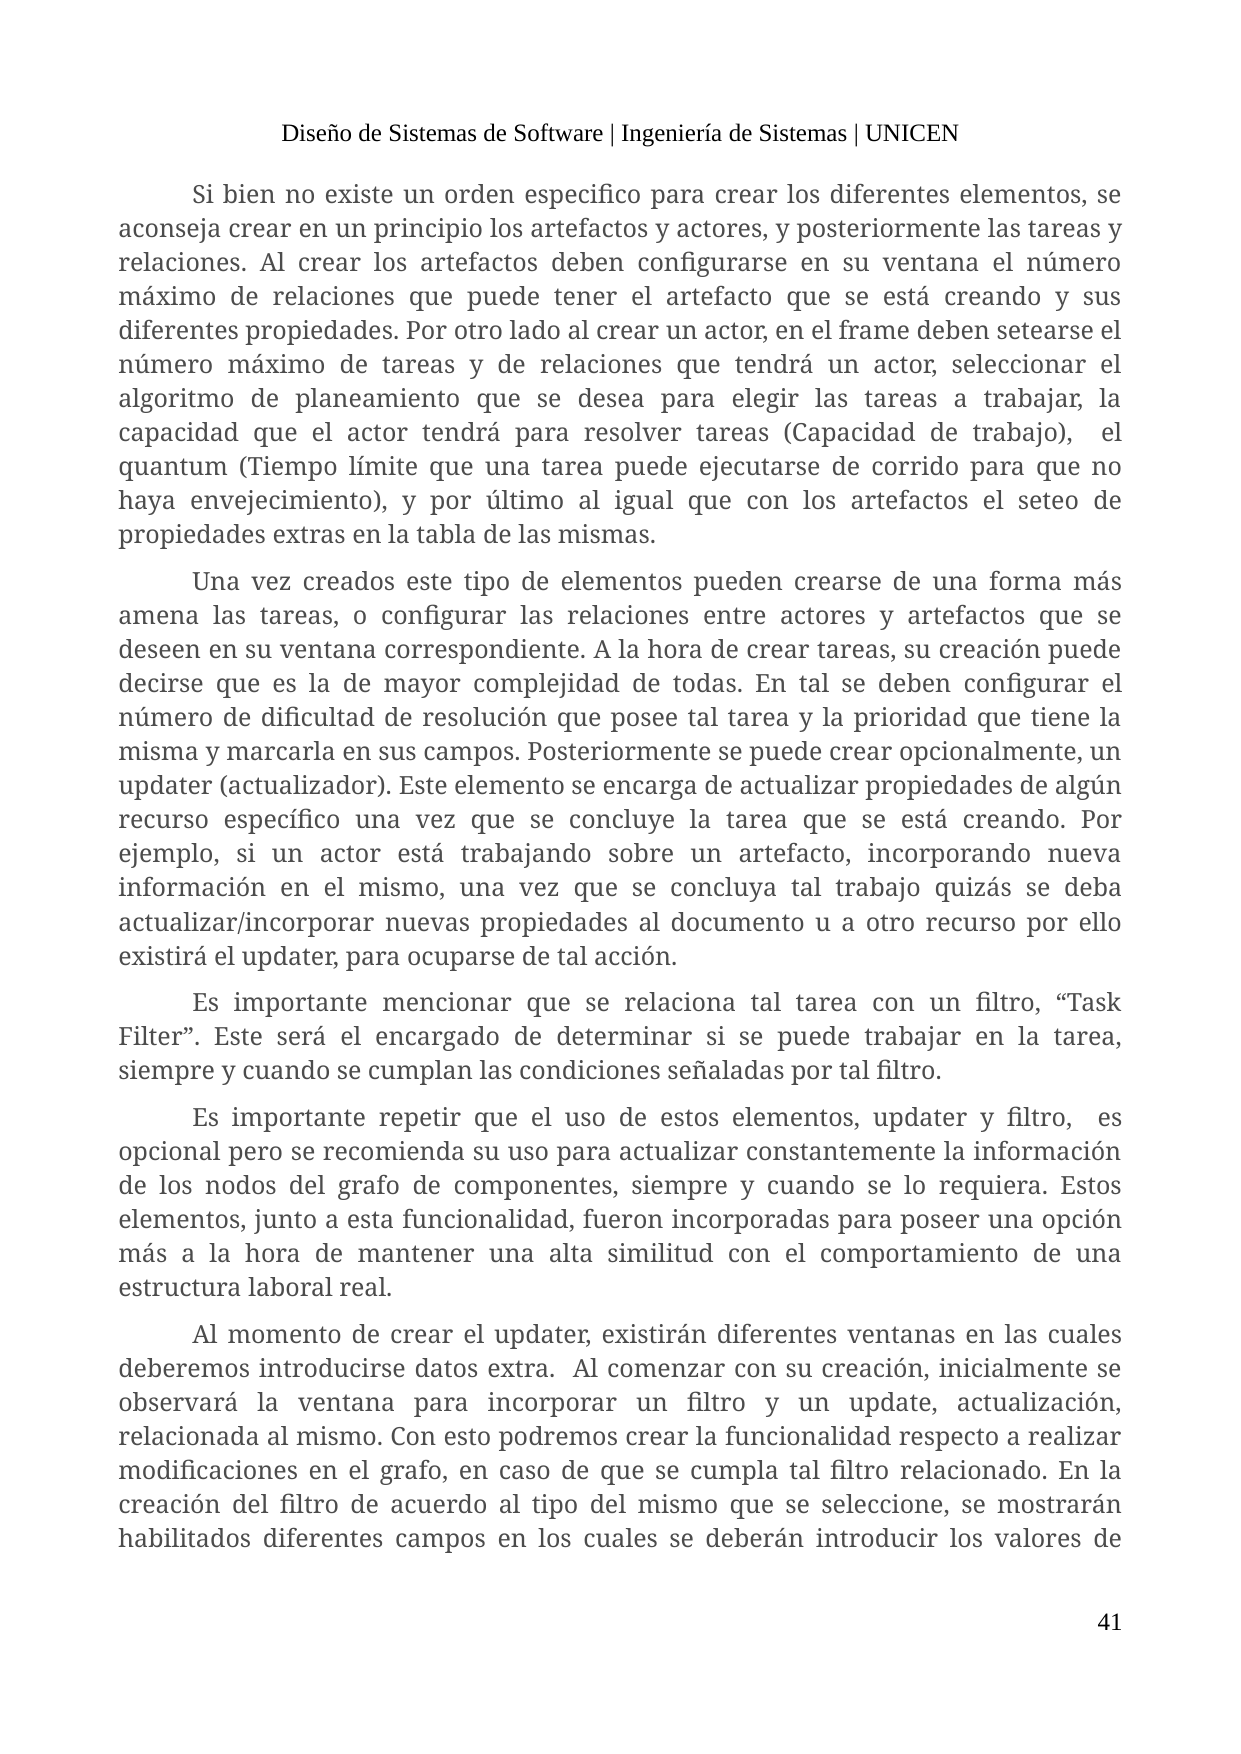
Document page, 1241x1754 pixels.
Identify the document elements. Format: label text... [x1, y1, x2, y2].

text Es importante mencionar que se relaciona tal tarea con un filtro, “Task Filter”. Este será el encargado de determinar si se puede trabajar en la tarea, siempre y cuando se cumplan las condiciones señaladas por tal filtro. [118, 985, 1122, 1087]
text Al momento de crear el updater, existirán diferentes ventanas en las cuales deberemos introducirse datos extra. Al comenzar con su creación, inicialmente se observará la ventana para incorporar un filtro y un update, actualización, relacionada al mismo. Con esto podremos crear la funcionalidad respecto a realizar modificaciones en el grafo, en caso de que se cumpla tal filtro relacionado. En la creación del filtro de acuerdo al tipo del mismo que se seleccione, se mostrarán habilitados diferentes campos en los cuales se deberán introducir los valores de [118, 1316, 1122, 1555]
text Si bien no existe un orden especifico para crear los diferentes elementos, se aconseja crear en un principio los artefactos y actores, y posteriormente las tareas y relaciones. Al crear los artefactos deben configurarse en su ventana el número máximo de relaciones que puede tener el artefacto que se está creando y sus diferentes propiedades. Por otro lado al crear un actor, en el frame deben setearse el número máximo de tareas y de relaciones que tendrá un actor, seleccionar el algoritmo de planeamiento que se desea para elegir las tareas a trabajar, la capacidad que el actor tendrá para resolver tareas (Capacidad de trabajo), el quantum (Tiempo límite que una tarea puede ejecutarse de corrido para que no haya envejecimiento), y por último al igual que con los artefactos el seteo de propiedades extras en la tabla de las mismas. [118, 176, 1122, 551]
text Una vez creados este tipo de elementos pueden crearse de una forma más amena las tareas, o configurar las relaciones entre actores y artefactos que se deseen en su ventana correspondiente. A la hora de crear tareas, su creación puede decirse que es la de mayor complejidad de todas. En tal se deben configurar el número de dificultad de resolución que posee tal tarea y la prioridad que tiene la misma y marcarla en sus campos. Posteriormente se puede crear opcionalmente, un updater (actualizador). Este elemento se encarga de actualizar propiedades de algún recurso específico una vez que se concluye la tarea que se está creando. Por ejemplo, si un actor está trabajando sobre un artefacto, incorporando nueva información en el mismo, una vez que se concluya tal trabajo quizás se deba actualizar/incorporar nuevas propiedades al documento u a otro recurso por ello existirá el updater, para ocuparse de tal acción. [118, 563, 1122, 972]
text Es importante repetir que el uso de estos elementos, updater y filtro, es opcional pero se recomienda su uso para actualizar constantemente la información de los nodos del grafo de componentes, siempre y cuando se lo requiera. Estos elementos, junto a esta funcionalidad, fueron incorporadas para poseer una opción más a la hora de mantener una alta similitud con el comportamiento de una estructura laboral real. [118, 1099, 1122, 1304]
